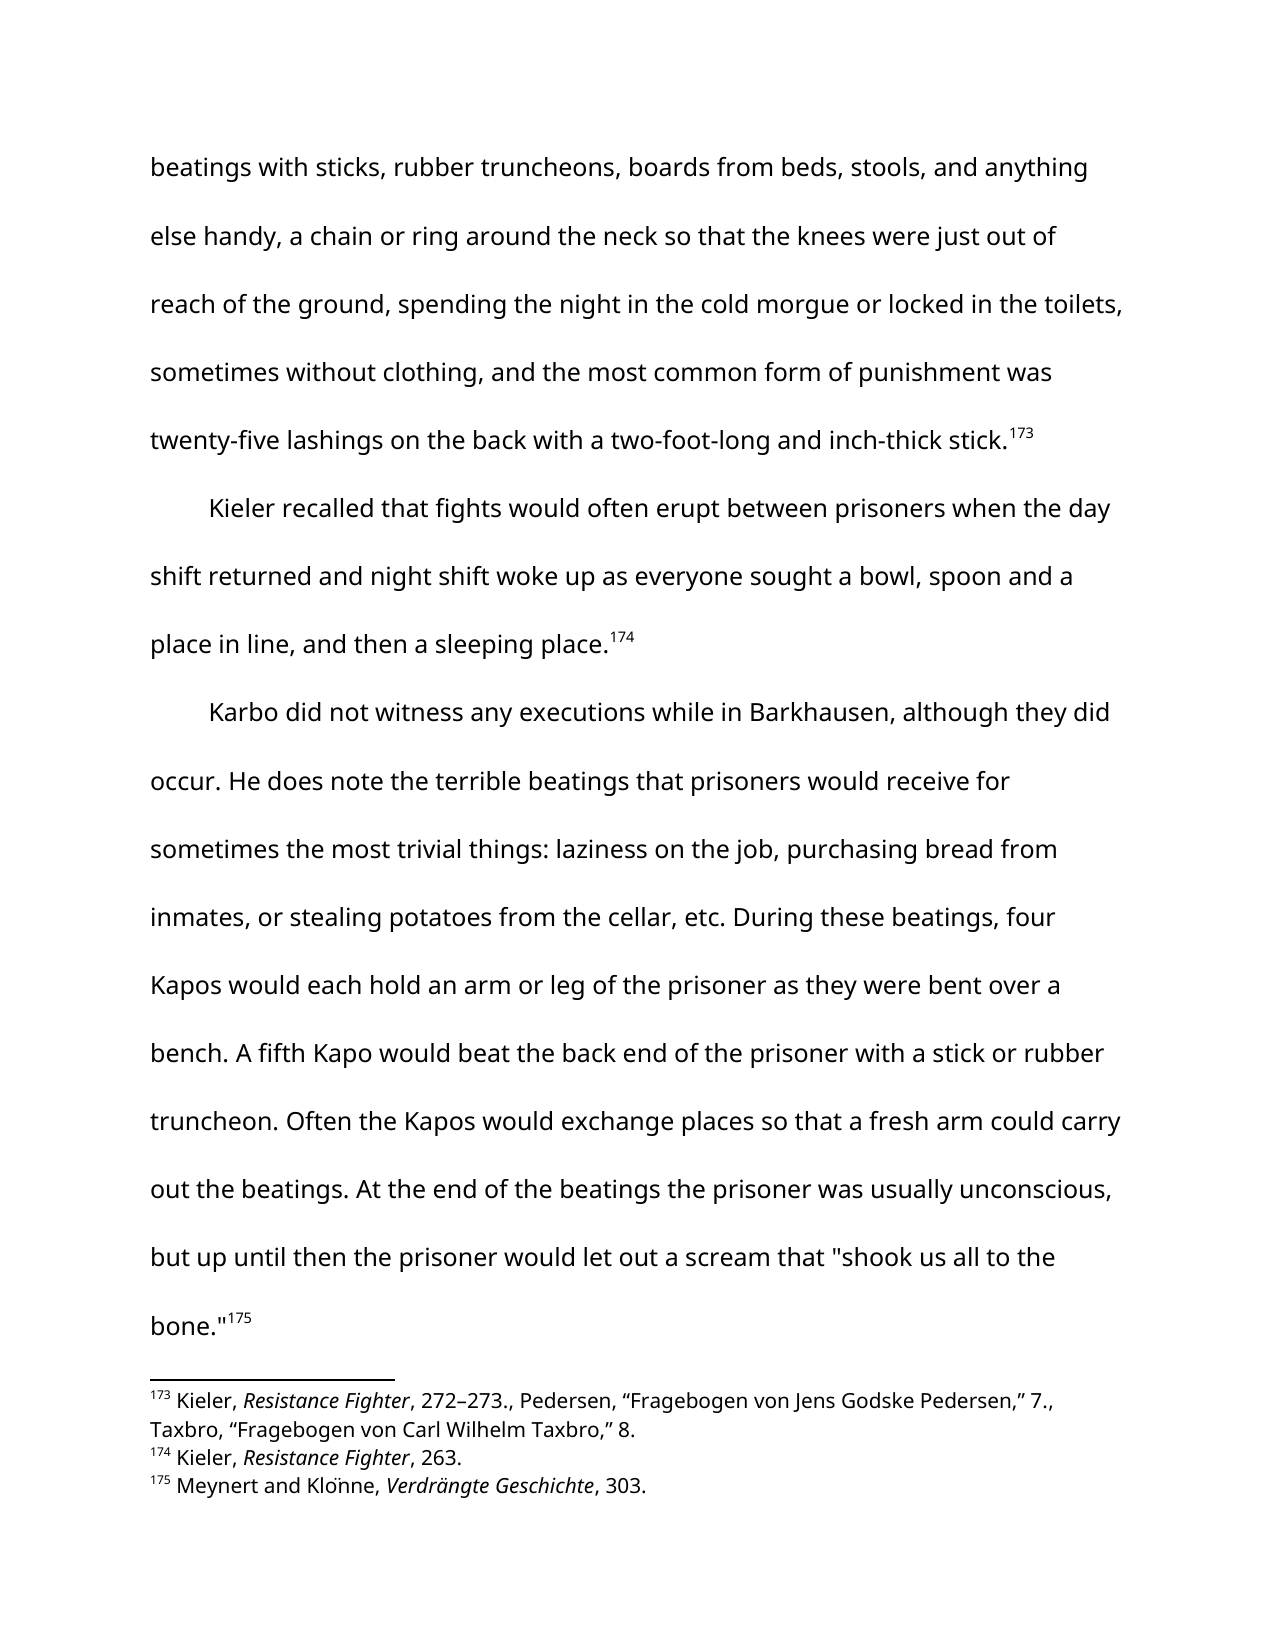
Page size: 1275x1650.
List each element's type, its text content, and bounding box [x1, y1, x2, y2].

text Kieler, Resistance Fighter, 263. [150, 1443, 1125, 1472]
text beatings with sticks, rubber truncheons, boards from beds, stools, and anything else handy, a chain or ring around the neck so that the knees were just out of reach of the ground, spending the night in the cold morgue or locked in the toilets, sometimes without clothing, and the most common form of punishment was twenty-five lashings on the back with a two-foot-long and inch-thick stick. [150, 150, 1125, 457]
text Kieler recalled that fights would often erupt between prisoners when the day shift returned and night shift woke up as everyone sought a bowl, spoon and a place in line, and then a sleeping place. [150, 491, 1125, 661]
text Meynert and Klönne, Verdrängte Geschichte, 303. [150, 1472, 1125, 1500]
text Karbo did not witness any executions while in Barkhausen, although they did occur. He does note the terrible beatings that prisoners would receive for sometimes the most trivial things: laziness on the job, purchasing bread from inmates, or stealing potatoes from the cellar, etc. During these beatings, four Kapos would each hold an arm or leg of the prisoner as they were bent over a bench. A fifth Kapo would beat the back end of the prisoner with a stick or rubber truncheon. Often the Kapos would exchange places so that a fresh arm could carry out the beatings. At the end of the beatings the prisoner was usually unconscious, but up until then the prisoner would let out a scream that "shook us all to the bone." [150, 695, 1125, 1342]
text Kieler, Resistance Fighter, 272–273., Pedersen, “Fragebogen von Jens Godske Pedersen,” 7., Taxbro, “Fragebogen von Carl Wilhelm Taxbro,” 8. [150, 1386, 1125, 1443]
